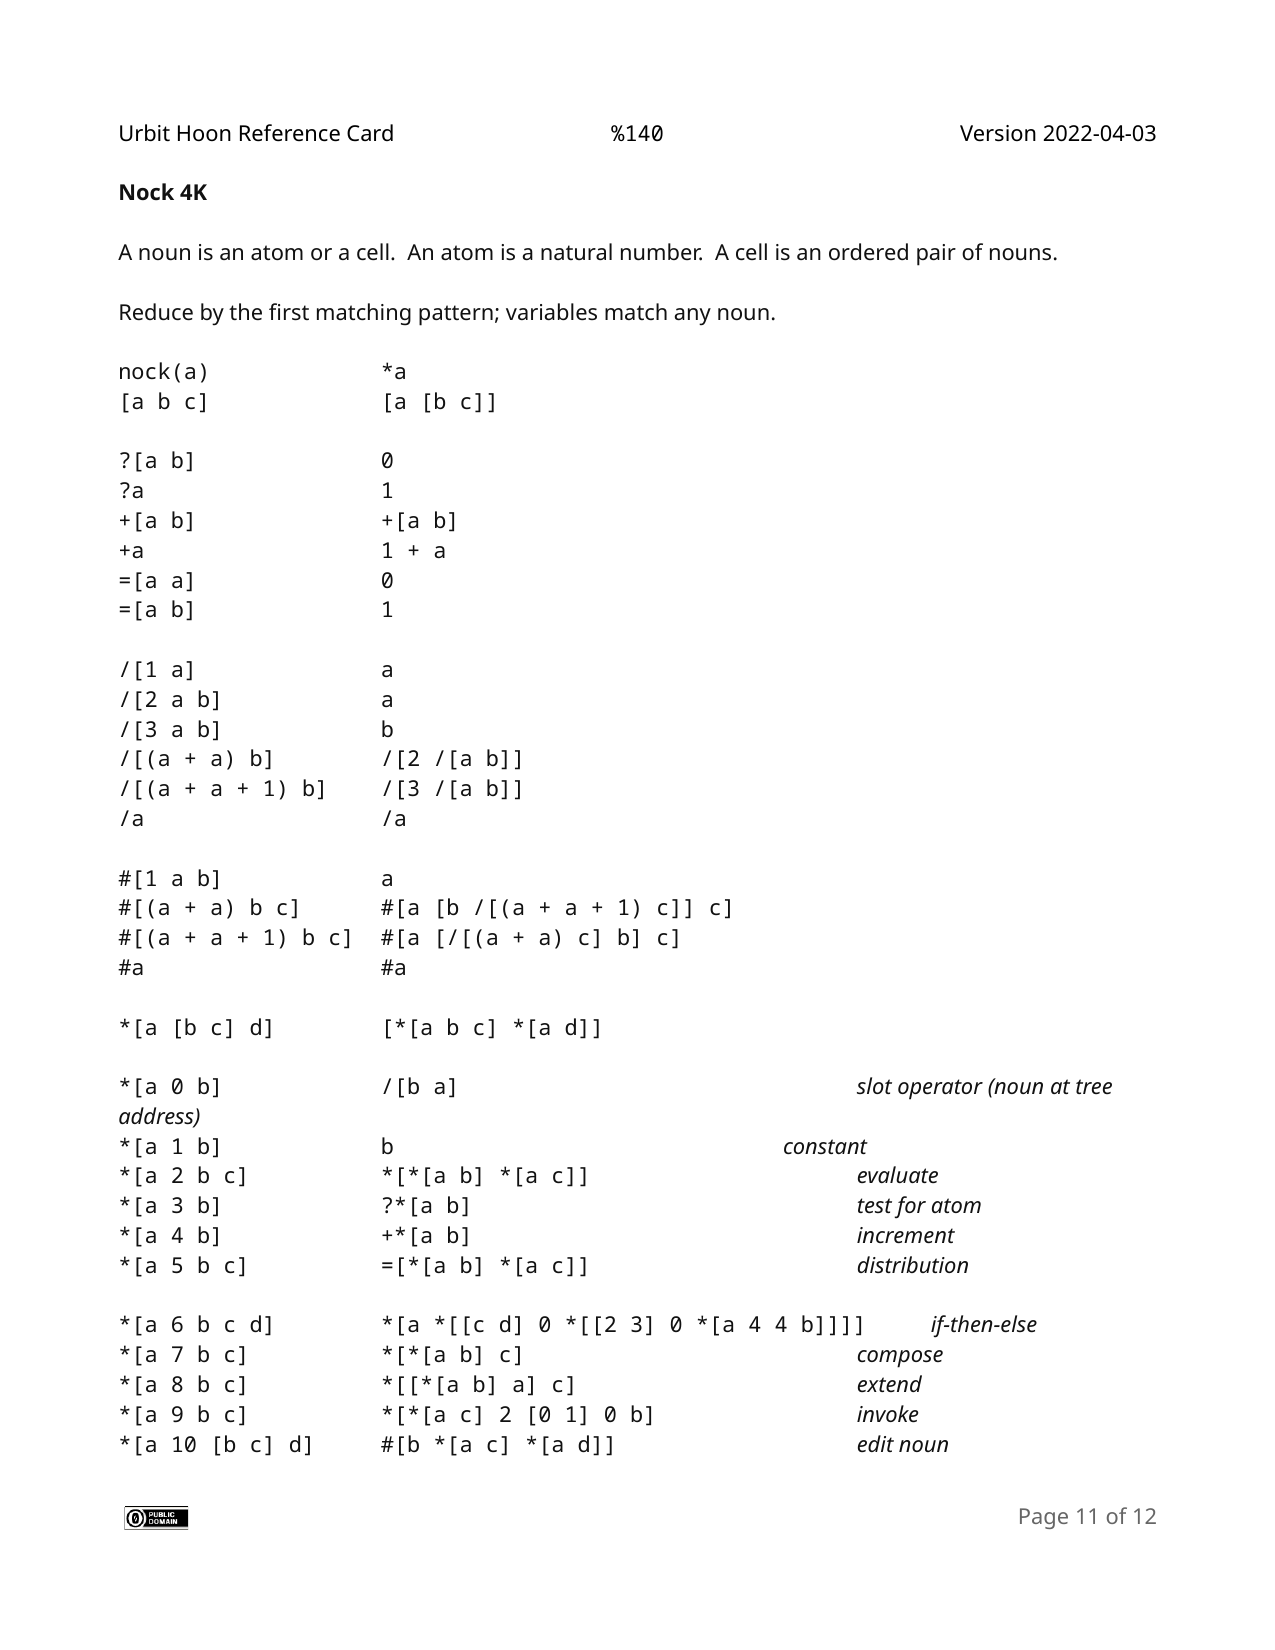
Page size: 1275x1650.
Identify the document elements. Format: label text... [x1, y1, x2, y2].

text *[a 2 b c] *[*[a b] *[a c]] evaluate [118, 1161, 1157, 1190]
text [a b c] [a [b c]] [118, 386, 1157, 416]
text #a #a [118, 952, 1157, 982]
text *[a 5 b c] =[*[a b] *[a c]] distribution [118, 1250, 1157, 1280]
text ?a 1 [118, 475, 1157, 505]
text /[(a + a) b] /[2 /[a b]] [118, 743, 1157, 773]
text *[a 1 b] b constant [118, 1131, 1157, 1161]
text *[a 4 b] +*[a b] increment [118, 1220, 1157, 1250]
text #[1 a b] a [118, 863, 1157, 892]
text /[(a + a + 1) b] /[3 /[a b]] [118, 773, 1157, 803]
text *[a 8 b c] *[[*[a b] a] c] extend [118, 1369, 1157, 1399]
text *[a [b c] d] [*[a b c] *[a d]] [118, 1012, 1157, 1041]
text *[a 7 b c] *[*[a b] c] compose [118, 1339, 1157, 1369]
text #[(a + a) b c] #[a [b /[(a + a + 1) c]] c] [118, 892, 1157, 922]
text /a /a [118, 803, 1157, 833]
text A noun is an atom or a cell. An atom is a natural number. A cell is an ordered pair of nouns. [118, 237, 1157, 267]
text nock(a) *a [118, 356, 1157, 386]
picture [124, 1506, 189, 1530]
text /[2 a b] a [118, 684, 1157, 714]
text =[a b] 1 [118, 594, 1157, 624]
text #[(a + a + 1) b c] #[a [/[(a + a) c] b] c] [118, 922, 1157, 952]
text +[a b] +[a b] [118, 505, 1157, 535]
text *[a 10 [b c] d] #[b *[a c] *[a d]] edit noun [118, 1429, 1157, 1458]
text /[3 a b] b [118, 714, 1157, 743]
text Reduce by the first matching pattern; variables match any noun. [118, 297, 1157, 326]
text Nock 4K [118, 177, 1157, 207]
text ?[a b] 0 [118, 446, 1157, 475]
text *[a 9 b c] *[*[a c] 2 [0 1] 0 b] invoke [118, 1399, 1157, 1429]
text *[a 6 b c d] *[a *[[c d] 0 *[[2 3] 0 *[a 4 4 b]]]] if-then-else [118, 1309, 1157, 1339]
text *[a 0 b] /[b a] slot operator (noun at tree address) [118, 1071, 1157, 1131]
text *[a 3 b] ?*[a b] test for atom [118, 1190, 1157, 1220]
text /[1 a] a [118, 654, 1157, 684]
text =[a a] 0 [118, 565, 1157, 594]
text +a 1 + a [118, 535, 1157, 565]
